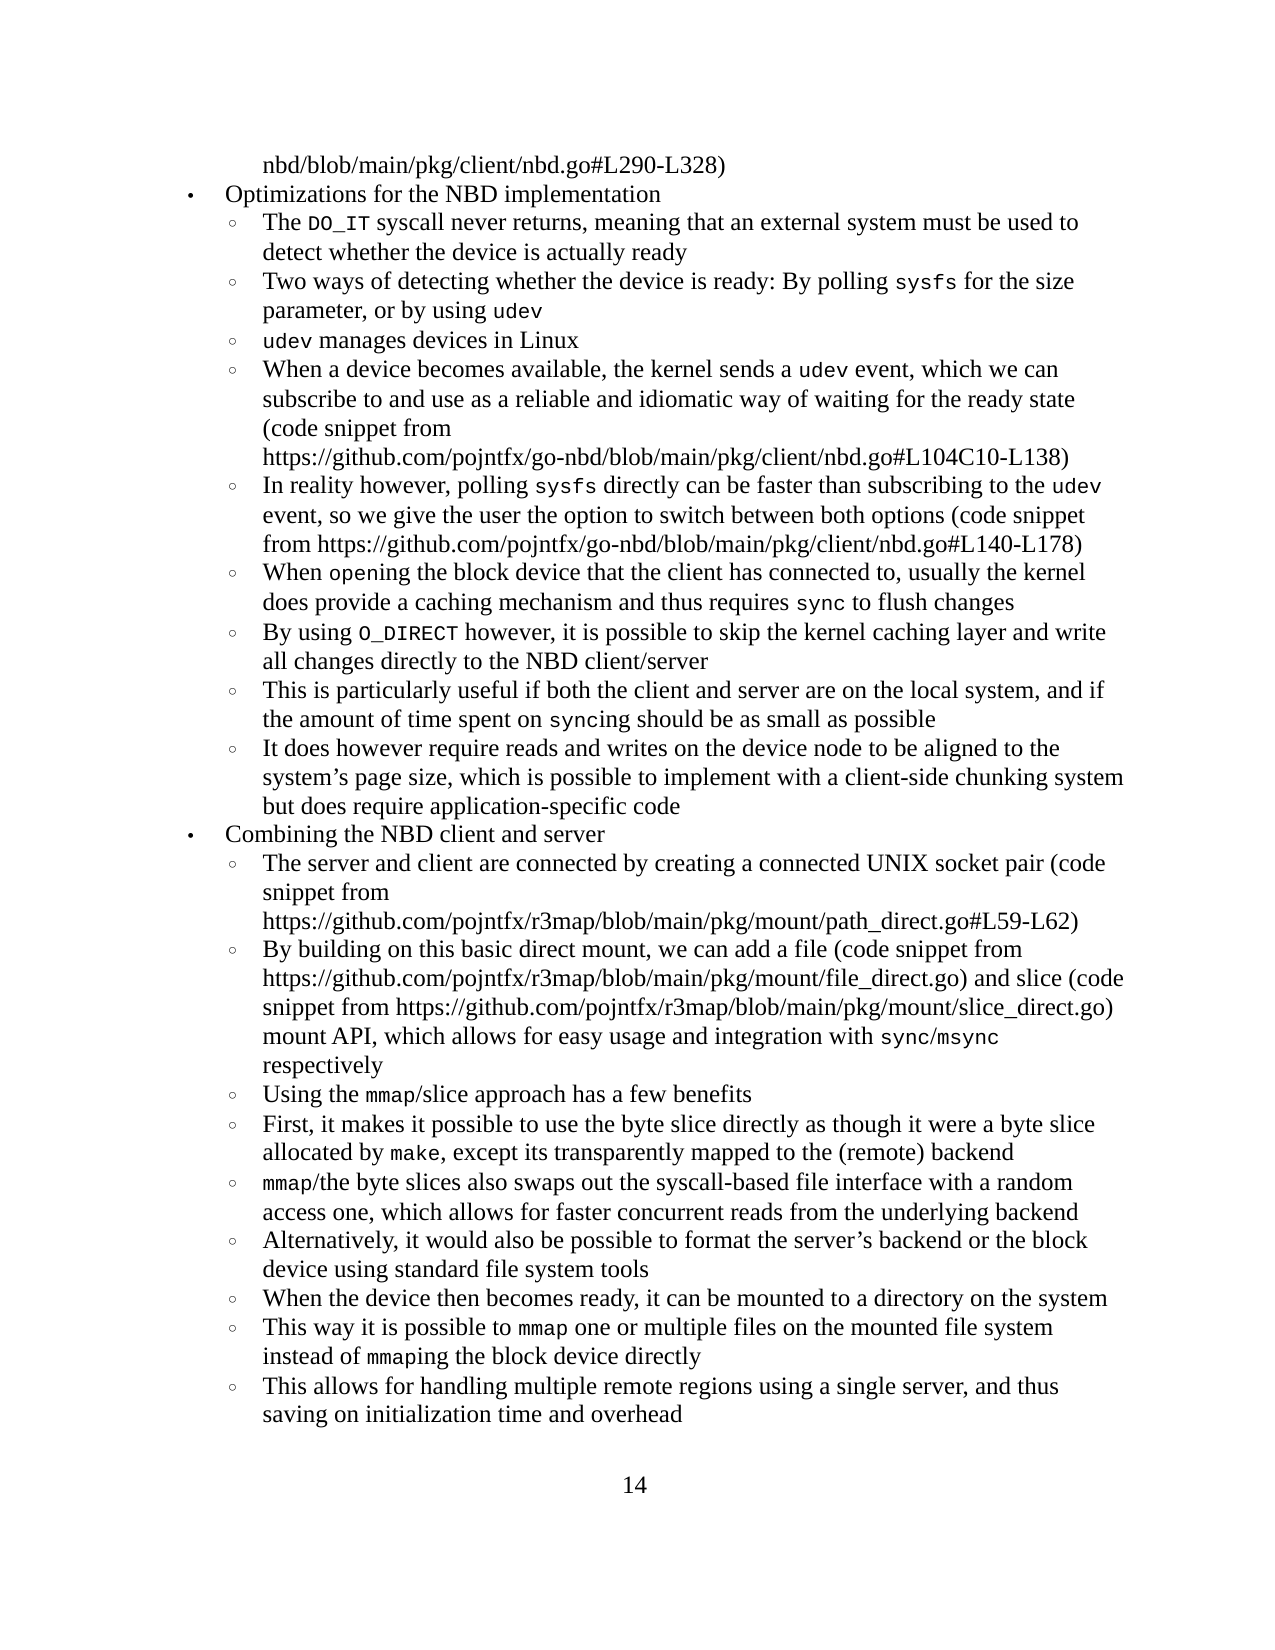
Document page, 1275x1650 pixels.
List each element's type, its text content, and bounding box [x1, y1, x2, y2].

list Optimizations for the NBD implementation [187, 179, 1125, 207]
list nbd/blob/main/pkg/client/nbd.go#L290-L328) [225, 150, 1125, 179]
list By using O_DIRECT however, it is possible to skip the kernel caching layer and write all changes directly to the NBD client/server [225, 617, 1125, 675]
list Combining the NBD client and server [187, 819, 1125, 848]
list This allows for handling multiple remote regions using a single server, and thus saving on initialization time and overhead [225, 1371, 1125, 1428]
list It does however require reads and writes on the device node to be aligned to the system’s page size, which is possible to implement with a client-side chunking system but does require application-specific code [225, 733, 1125, 819]
list mmap/the byte slices also swaps out the syscall-based file interface with a random access one, which allows for faster concurrent reads from the underlying backend [225, 1167, 1125, 1225]
list The server and client are connected by creating a connected UNIX socket pair (code snippet from https://github.com/pojntfx/r3map/blob/main/pkg/mount/path_direct.go#L59-L62) [225, 848, 1125, 934]
list When a device becomes available, the kernel sends a udev event, which we can subscribe to and use as a reliable and idiomatic way of waiting for the ready state (code snippet from https://github.com/pojntfx/go-nbd/blob/main/pkg/client/nbd.go#L104C10-L138) [225, 354, 1125, 470]
list This is particularly useful if both the client and server are on the local system, and if the amount of time spent on syncing should be as small as possible [225, 675, 1125, 733]
list When opening the block device that the client has connected to, usually the kernel does provide a caching mechanism and thus requires sync to flush changes [225, 557, 1125, 617]
list Two ways of detecting whether the device is ready: By polling sysfs for the size parameter, or by using udev [225, 266, 1125, 325]
list This way it is possible to mmap one or multiple files on the mounted file system instead of mmaping the block device directly [225, 1312, 1125, 1371]
list When the device then becomes ready, it can be mounted to a directory on the system [225, 1283, 1125, 1312]
list Alternatively, it would also be possible to format the server’s backend or the block device using standard file system tools [225, 1225, 1125, 1283]
list udev manages devices in Linux [225, 325, 1125, 354]
list The DO_IT syscall never returns, meaning that an external system must be used to detect whether the device is actually ready [225, 207, 1125, 266]
list By building on this basic direct mount, we can add a file (code snippet from https://github.com/pojntfx/r3map/blob/main/pkg/mount/file_direct.go) and slice (code snippet from https://github.com/pojntfx/r3map/blob/main/pkg/mount/slice_direct.go) mount API, which allows for easy usage and integration with sync/msync respectively [225, 934, 1125, 1079]
list Using the mmap/slice approach has a few benefits [225, 1079, 1125, 1109]
list In reality however, polling sysfs directly can be faster than subscribing to the udev event, so we give the user the option to switch between both options (code snippet from https://github.com/pojntfx/go-nbd/blob/main/pkg/client/nbd.go#L140-L178) [225, 470, 1125, 557]
list First, it makes it possible to use the byte slice directly as though it were a byte slice allocated by make, except its transparently mapped to the (remote) backend [225, 1109, 1125, 1167]
